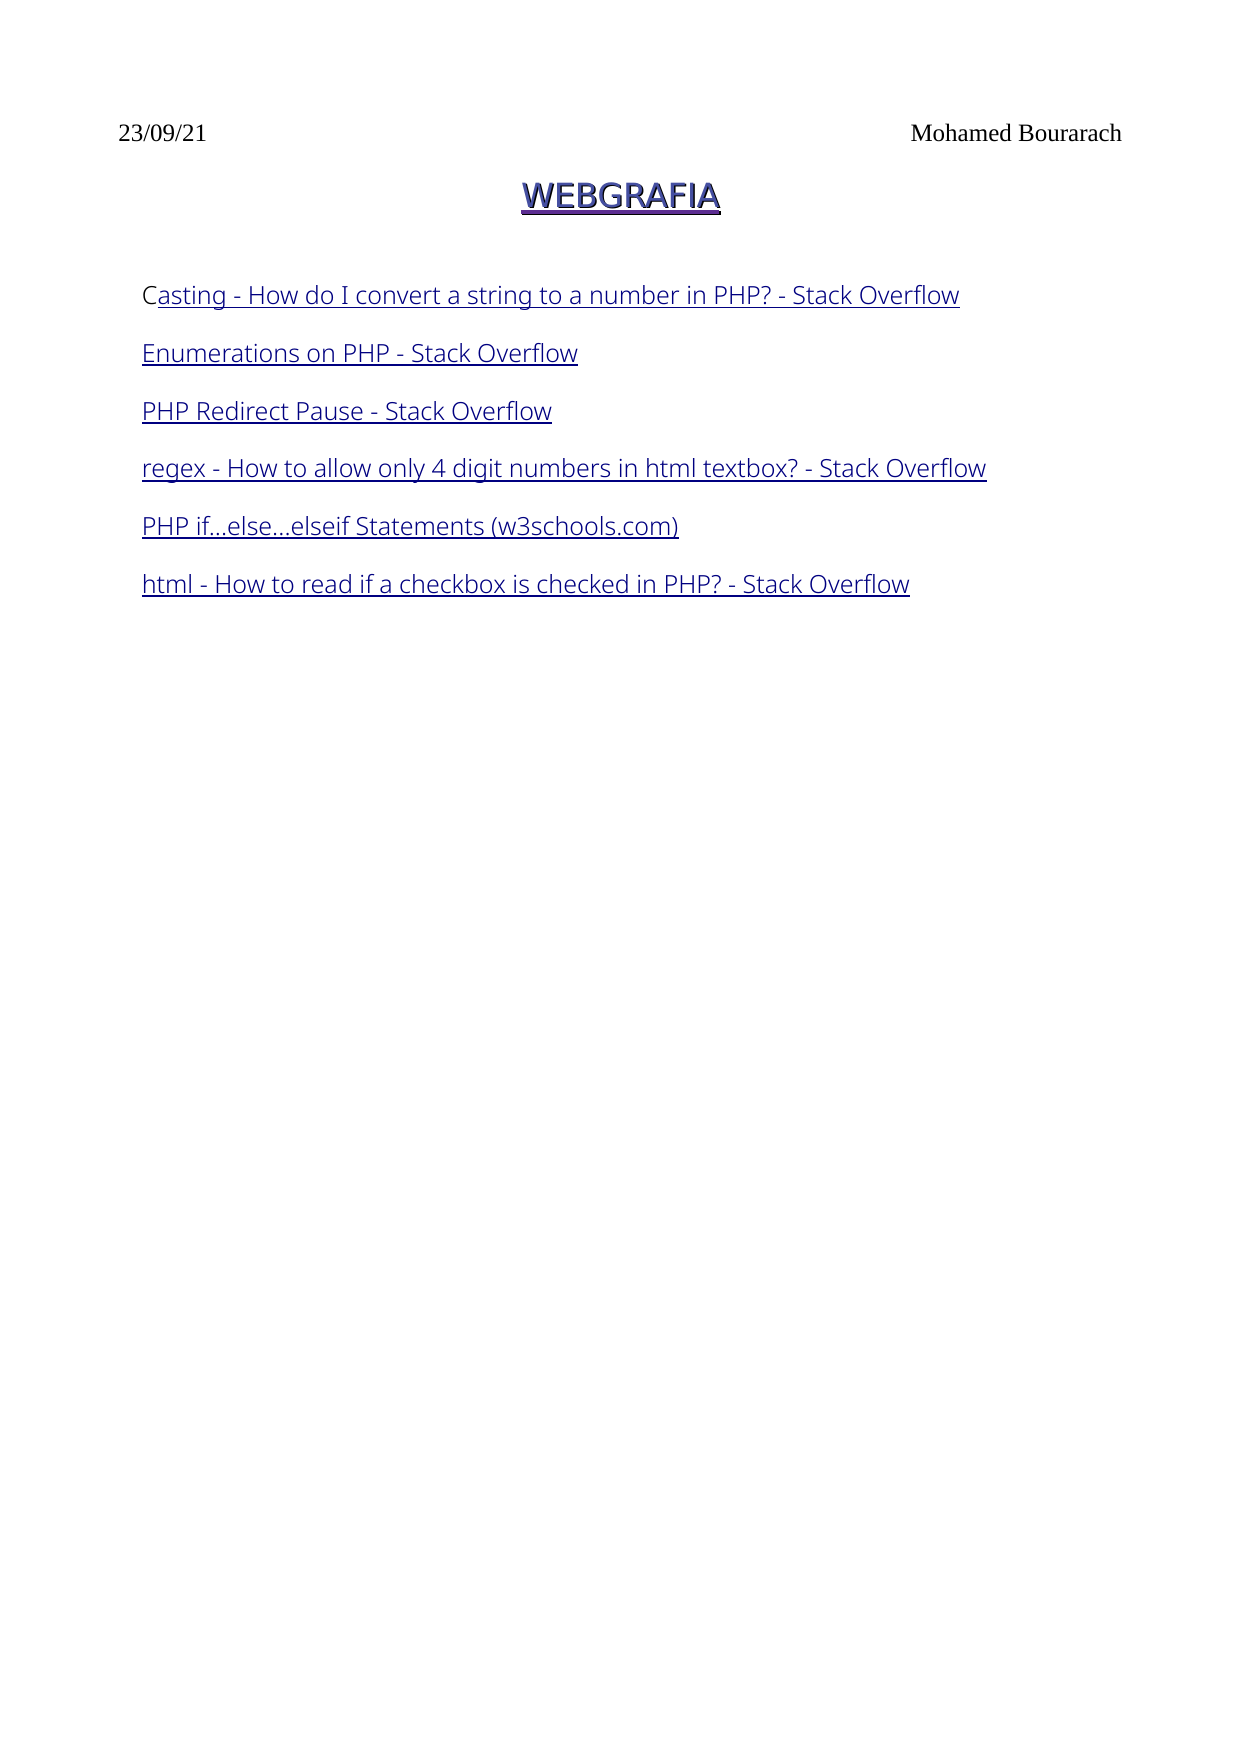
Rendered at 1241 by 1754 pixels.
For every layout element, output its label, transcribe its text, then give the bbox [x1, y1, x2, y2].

text PHP if...else...elseif Statements (w3schools.com) [112, 508, 1122, 543]
text html - How to read if a checkbox is checked in PHP? - Stack Overflow [112, 566, 1122, 600]
text regex - How to allow only 4 digit numbers in html textbox? - Stack Overflow [112, 451, 1122, 485]
subtitle WEBGRAFIA [118, 176, 1122, 215]
text Enumerations on PHP - Stack Overflow [112, 335, 1122, 369]
text PHP Redirect Pause - Stack Overflow [112, 393, 1122, 427]
text Casting - How do I convert a string to a number in PHP? - Stack Overflow [112, 278, 1122, 312]
